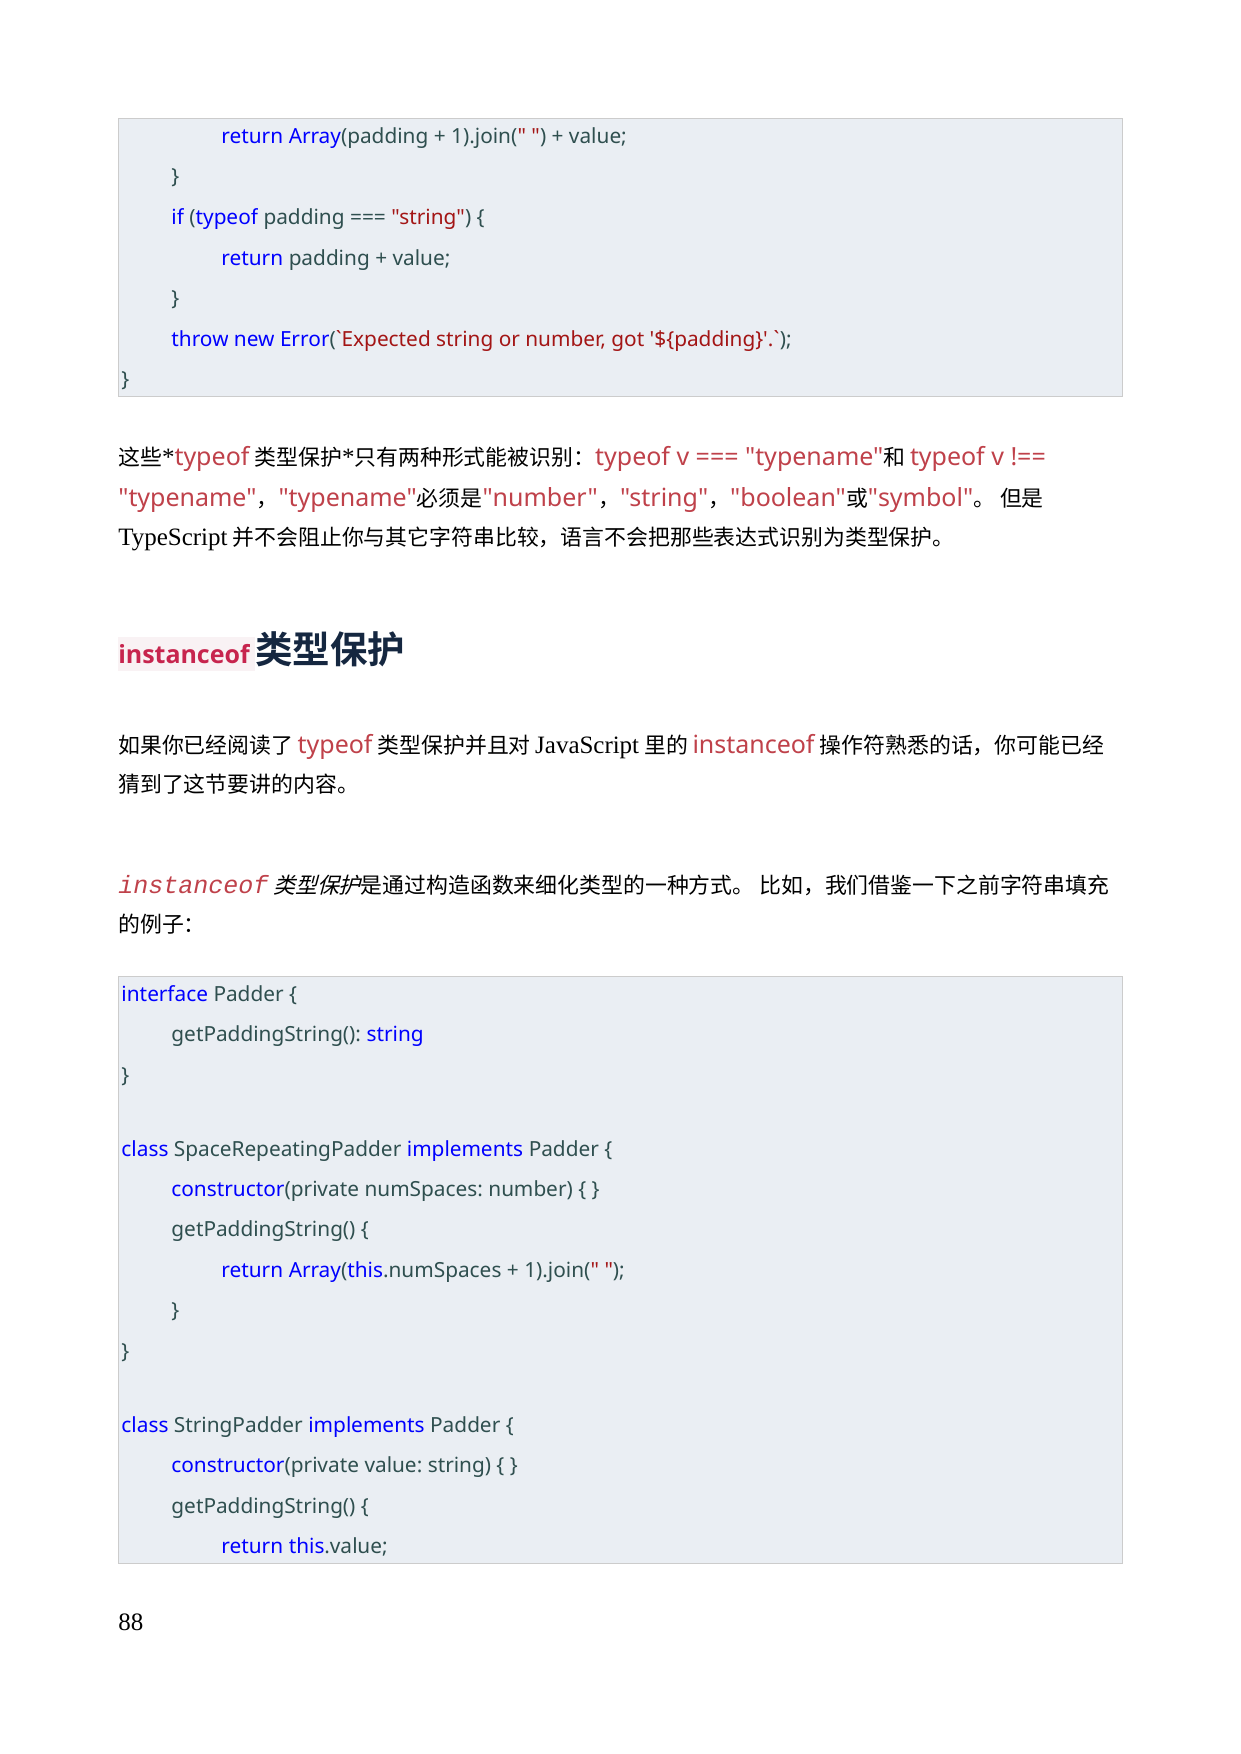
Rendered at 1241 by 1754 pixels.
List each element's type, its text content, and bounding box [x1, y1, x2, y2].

text instanceof类型保护是通过构造函数来细化类型的一种方式。 比如，我们借鉴一下之前字符串填充的例子： [118, 868, 1122, 938]
text return Array(padding + 1).join(" ") + value; [119, 119, 1122, 150]
text constructor(private numSpaces: number) { } [119, 1171, 1122, 1203]
text constructor(private value: string) { } [119, 1447, 1122, 1479]
text } [119, 361, 1122, 396]
subtitle instanceof类型保护 [118, 620, 1122, 675]
text getPaddingString(): string [119, 1016, 1122, 1048]
text } [119, 1333, 1122, 1364]
text } [119, 1293, 1122, 1324]
text return padding + value; [119, 240, 1122, 271]
text class StringPadder implements Padder { [119, 1407, 1122, 1438]
text interface Padder { [119, 977, 1122, 1007]
text } [119, 159, 1122, 190]
text 这些*typeof类型保护*只有两种形式能被识别：typeof v === "typename"和typeof v !== "typename"，"typename"必须是"number"，"string"，"boolean"或"symbol"。 但是TypeScript并不会阻止你与其它字符串比较，语言不会把那些表达式识别为类型保护。 [118, 439, 1122, 552]
text } [119, 280, 1122, 312]
text getPaddingString() { [119, 1488, 1122, 1519]
text 如果你已经阅读了typeof类型保护并且对JavaScript里的instanceof操作符熟悉的话，你可能已经猜到了这节要讲的内容。 [118, 727, 1122, 799]
text class SpaceRepeatingPadder implements Padder { [119, 1131, 1122, 1162]
text if (typeof padding === "string") { [119, 199, 1122, 231]
text return this.value; [119, 1528, 1122, 1563]
text getPaddingString() { [119, 1212, 1122, 1243]
text throw new Error(`Expected string or number, got '${padding}'.`); [119, 321, 1122, 352]
text return Array(this.numSpaces + 1).join(" "); [119, 1252, 1122, 1284]
text } [119, 1057, 1122, 1088]
